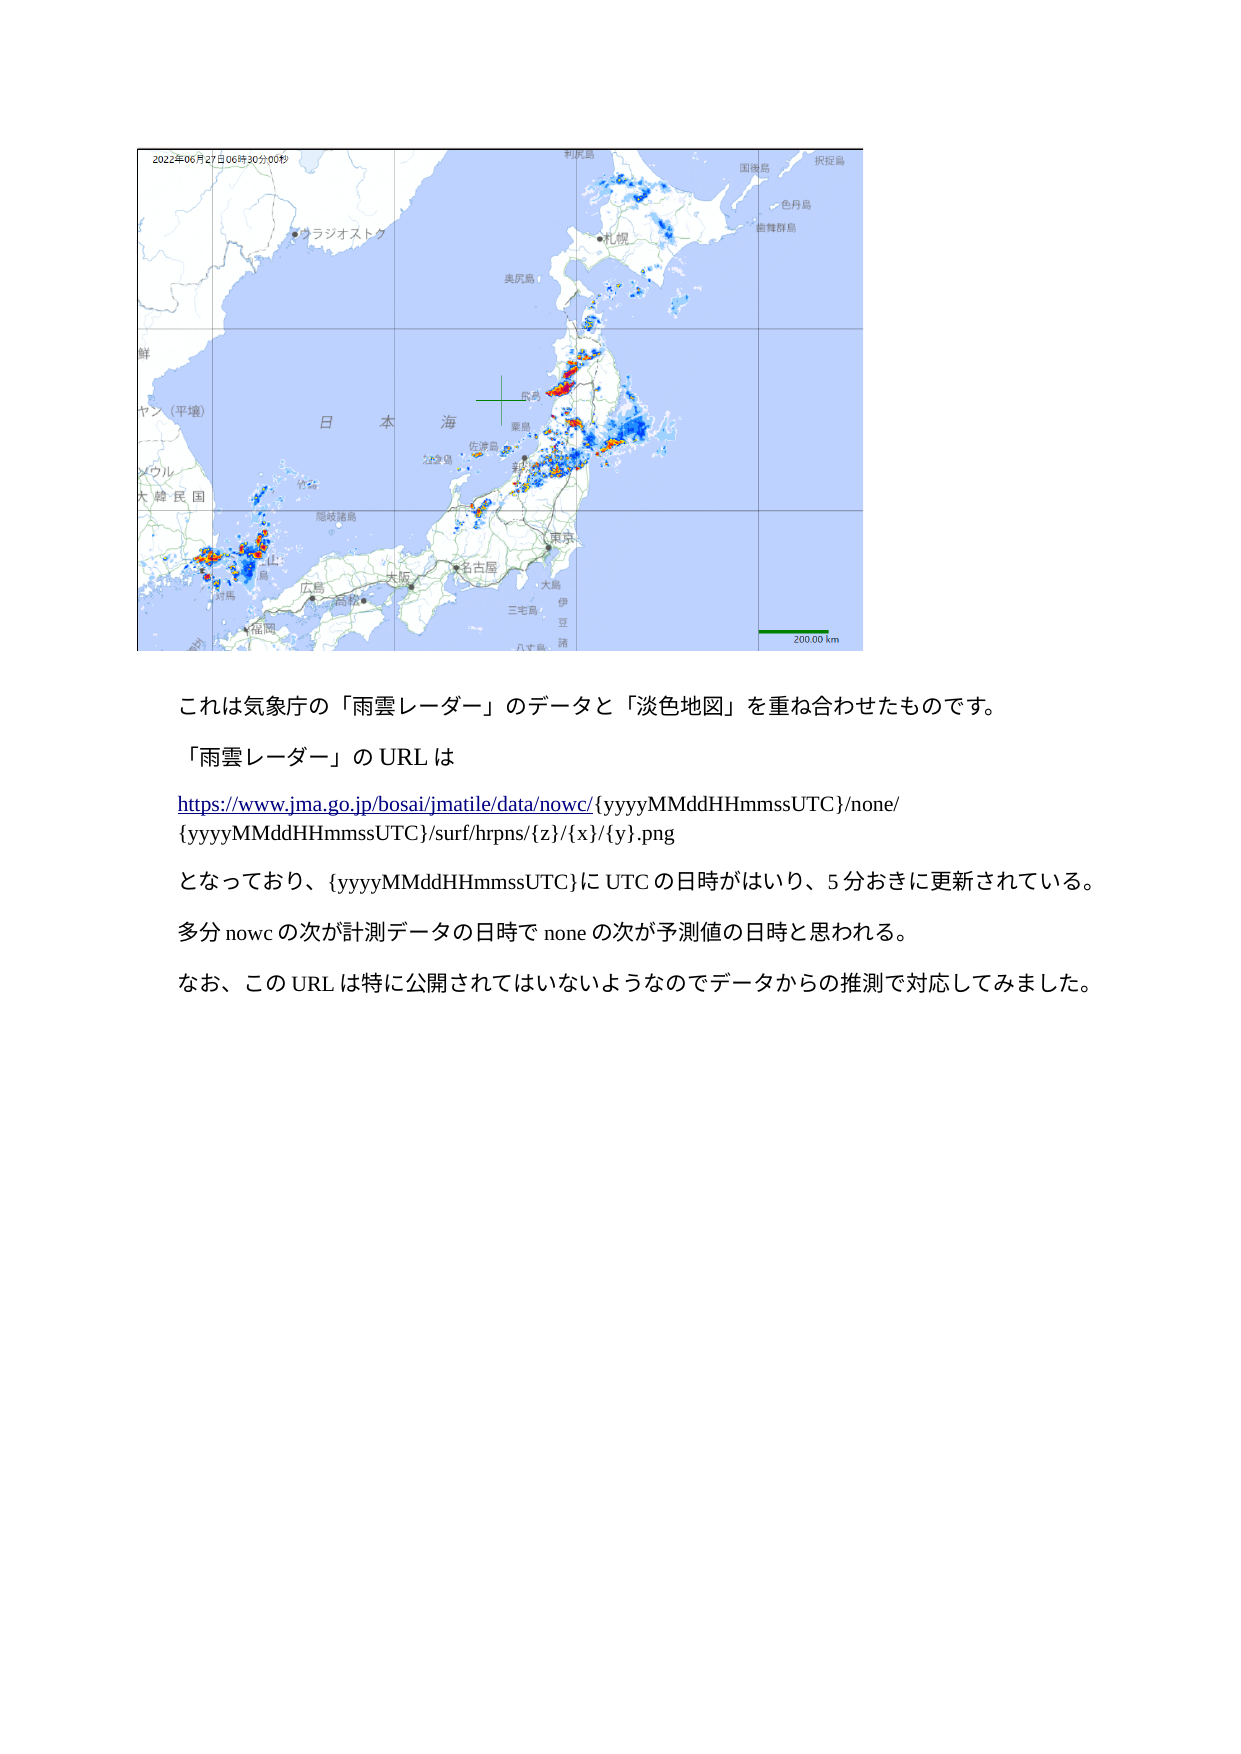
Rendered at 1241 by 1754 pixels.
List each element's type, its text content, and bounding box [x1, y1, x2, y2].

text 多分nowcの次が計測データの日時でnoneの次が予測値の日時と思われる。 [177, 915, 1122, 946]
text なお、このURLは特に公開されてはいないようなのでデータからの推測で対応してみました。 [177, 966, 1122, 997]
text 「雨雲レーダー」のURLは [177, 740, 1122, 772]
picture [136, 147, 864, 651]
text https://www.jma.go.jp/bosai/jmatile/data/nowc/{yyyyMMddHHmmssUTC}/none/{yyyyMMddHHmmssUTC}/surf/hrpns/{z}/{x}/{y}.png [177, 791, 1122, 845]
text これは気象庁の「雨雲レーダー」のデータと「淡色地図」を重ね合わせたものです。 [177, 689, 1122, 721]
text となっており、{yyyyMMddHHmmssUTC}にUTCの日時がはいり、5分おきに更新されている。 [177, 864, 1122, 895]
